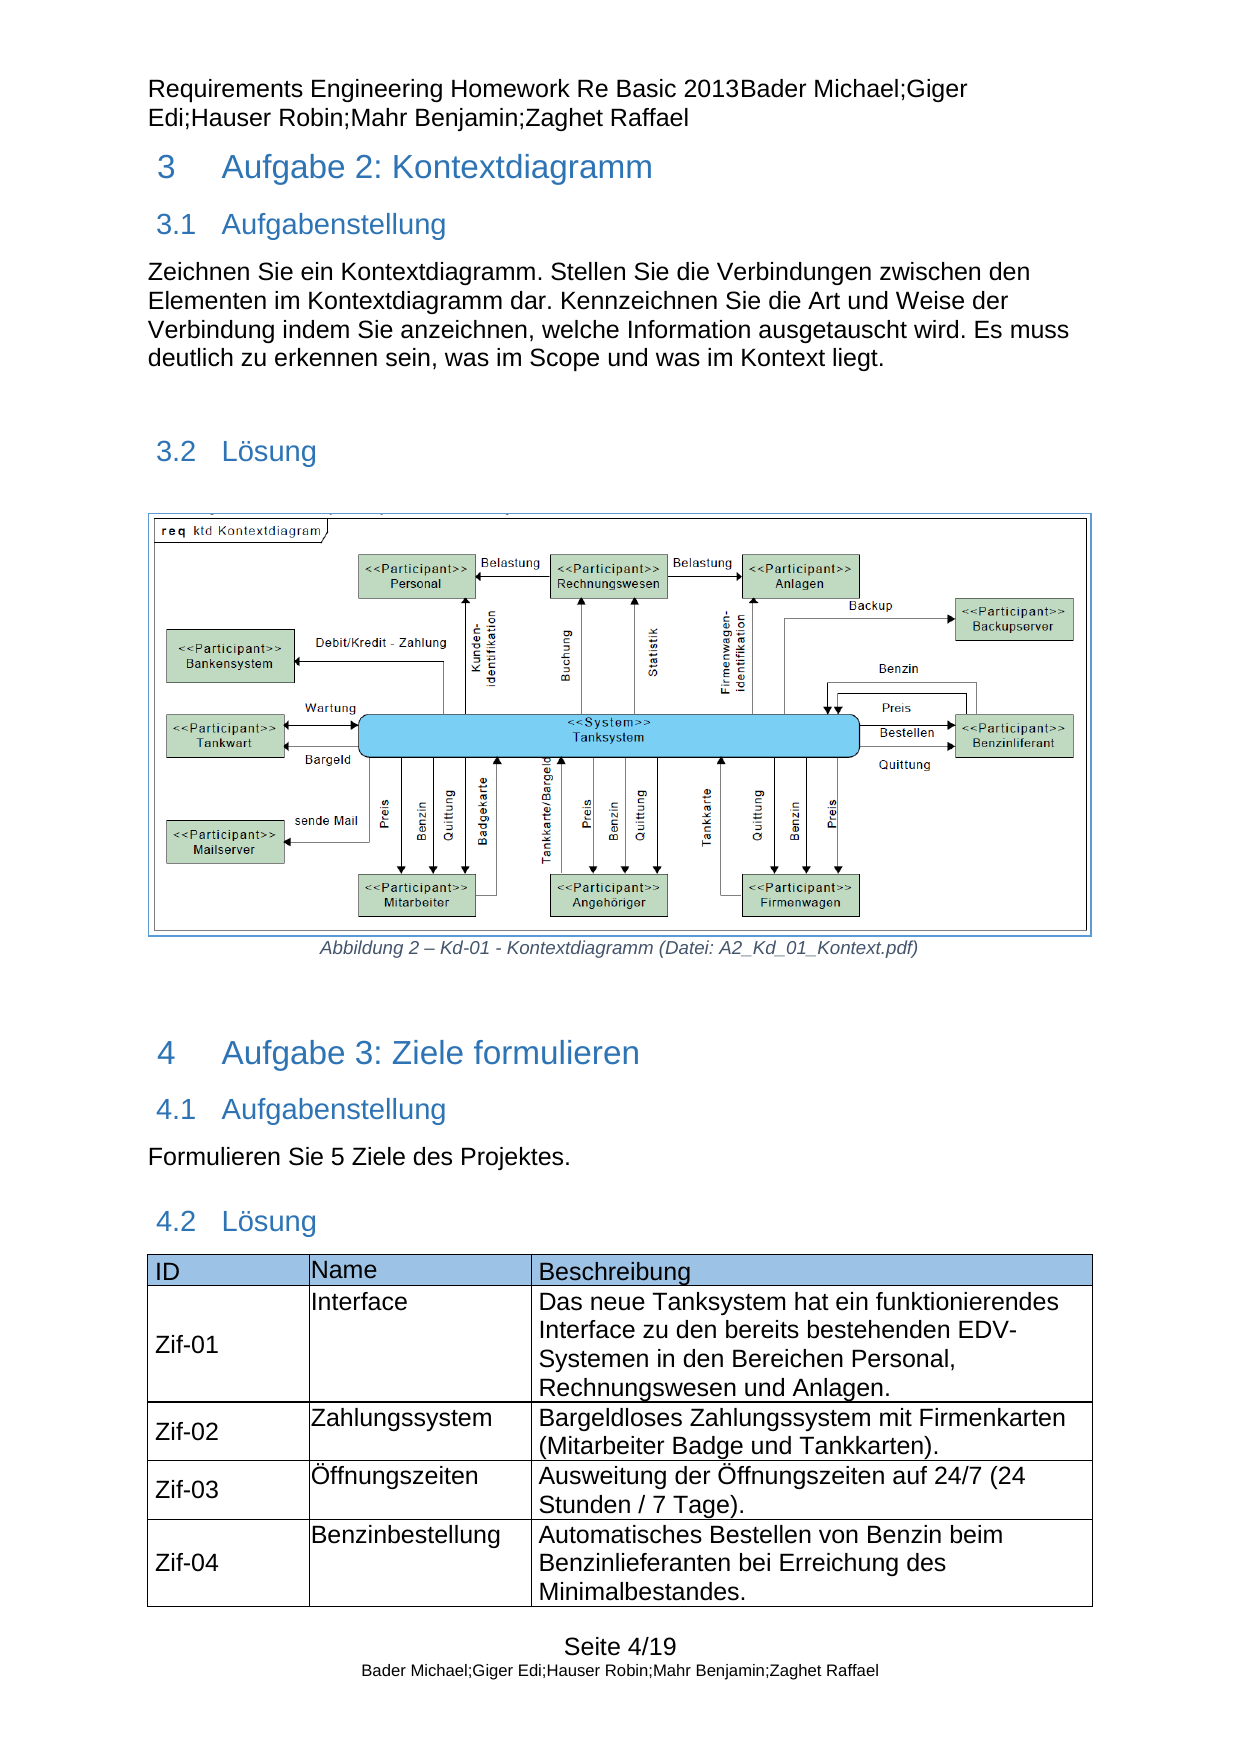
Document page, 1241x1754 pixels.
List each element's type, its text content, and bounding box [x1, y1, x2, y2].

subtitle Aufgabenstellung [148, 207, 1093, 240]
table_cell Automatisches Bestellen von Benzin beim Benzinlieferanten bei Erreichung des Minimalbestandes. [532, 1520, 1092, 1606]
table_cell Zif-02 [148, 1403, 309, 1460]
table_cell Öffnungszeiten [310, 1461, 531, 1518]
subtitle Aufgabe 3: Ziele formulieren [148, 1033, 1093, 1071]
subtitle Aufgabenstellung [148, 1092, 1093, 1126]
table_cell Zif-04 [148, 1520, 309, 1606]
table_cell Interface [310, 1286, 531, 1401]
table_cell Ausweitung der Öffnungszeiten auf 24/7 (24 Stunden / 7 Tage). [532, 1461, 1092, 1518]
table_cell Bargeldloses Zahlungssystem mit Firmenkarten (Mitarbeiter Badge und Tankkarten). [532, 1403, 1092, 1460]
table_header ID [148, 1255, 309, 1285]
table_header Name [310, 1255, 531, 1285]
table_cell Zif-01 [148, 1286, 309, 1401]
text Zeichnen Sie ein Kontextdiagramm. Stellen Sie die Verbindungen zwischen den Elementen im Kontextdiagramm dar. Kennzeichnen Sie die Art und Weise der Verbindung indem Sie anzeichnen, welche Information ausgetauscht wird. Es muss deutlich zu erkennen sein, was im Scope und was im Kontext liegt. [148, 257, 1093, 372]
text Formulieren Sie 5 Ziele des Projektes. [148, 1142, 1093, 1171]
subtitle Aufgabe 2: Kontextdiagramm [148, 148, 1093, 186]
table_cell Benzinbestellung [310, 1520, 531, 1606]
table_cell Zahlungssystem [310, 1403, 531, 1460]
table_cell Zif-03 [148, 1461, 309, 1518]
text Abbildung 2 – Kd-01 - Kontextdiagramm (Datei: A2_Kd_01_Kontext.pdf) [148, 937, 1093, 958]
subtitle Lösung [148, 434, 1093, 467]
table_header Beschreibung [532, 1255, 1092, 1285]
table_cell Das neue Tanksystem hat ein funktionierendes Interface zu den bereits bestehenden EDV-Systemen in den Bereichen Personal, Rechnungswesen und Anlagen. [532, 1286, 1092, 1401]
subtitle Lösung [148, 1204, 1093, 1237]
